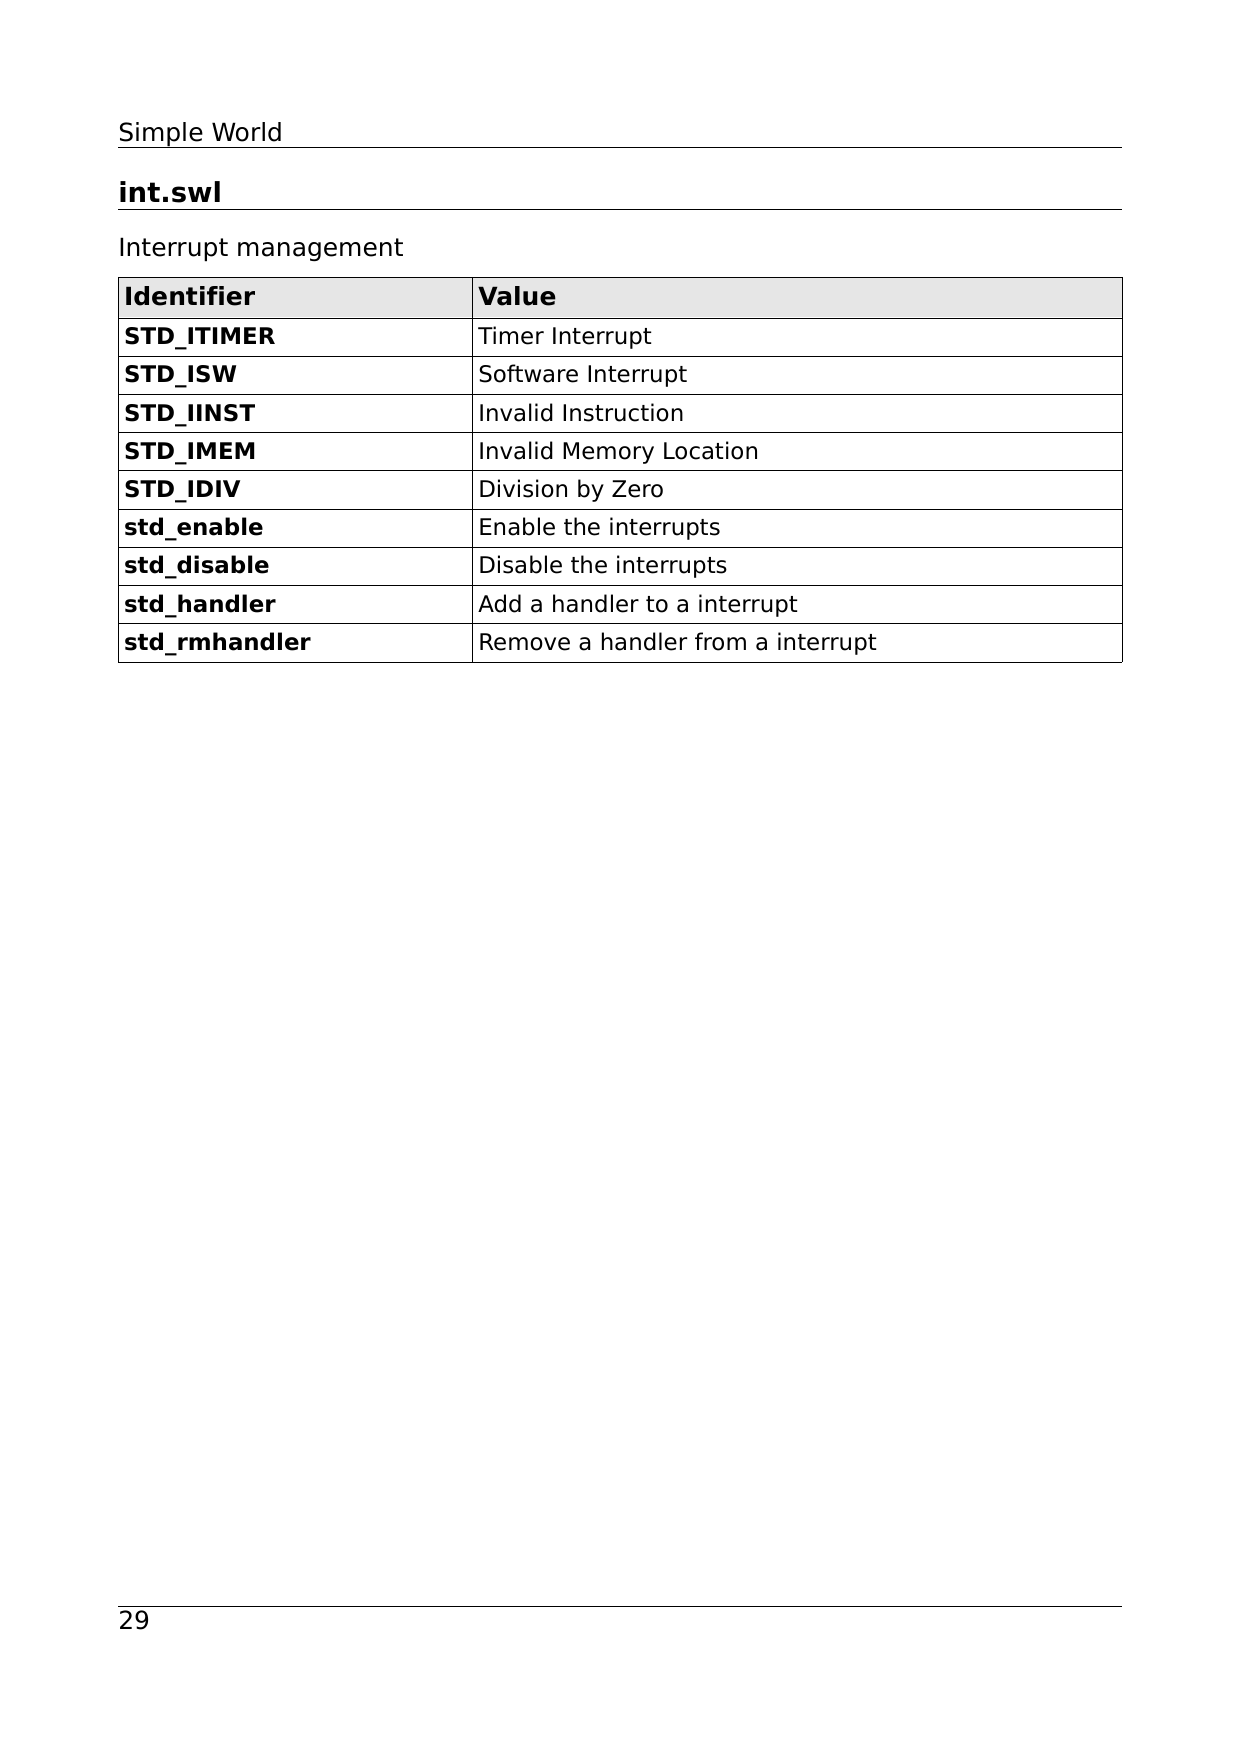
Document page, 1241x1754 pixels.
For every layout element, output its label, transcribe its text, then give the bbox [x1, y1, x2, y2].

table_cell STD_IDIV [119, 471, 472, 509]
table_cell Enable the interrupts [473, 510, 1122, 547]
table_cell std_enable [119, 510, 472, 547]
table_cell std_rmhandler [119, 624, 472, 662]
text Interrupt management [118, 233, 1122, 262]
table_header Identifier [119, 278, 472, 317]
table_cell std_handler [119, 586, 472, 623]
table_cell Division by Zero [473, 471, 1122, 509]
table_cell STD_IINST [119, 395, 472, 432]
table_header Value [473, 278, 1122, 317]
table_cell Software Interrupt [473, 357, 1122, 394]
table_cell Disable the interrupts [473, 548, 1122, 585]
table_cell Invalid Memory Location [473, 433, 1122, 470]
table_cell Timer Interrupt [473, 319, 1122, 356]
table_cell std_disable [119, 548, 472, 585]
title int.swl [118, 177, 1122, 209]
table_cell STD_ITIMER [119, 319, 472, 356]
table_cell Remove a handler from a interrupt [473, 624, 1122, 662]
table_cell STD_ISW [119, 357, 472, 394]
table_cell Invalid Instruction [473, 395, 1122, 432]
table_cell Add a handler to a interrupt [473, 586, 1122, 623]
table_cell STD_IMEM [119, 433, 472, 470]
